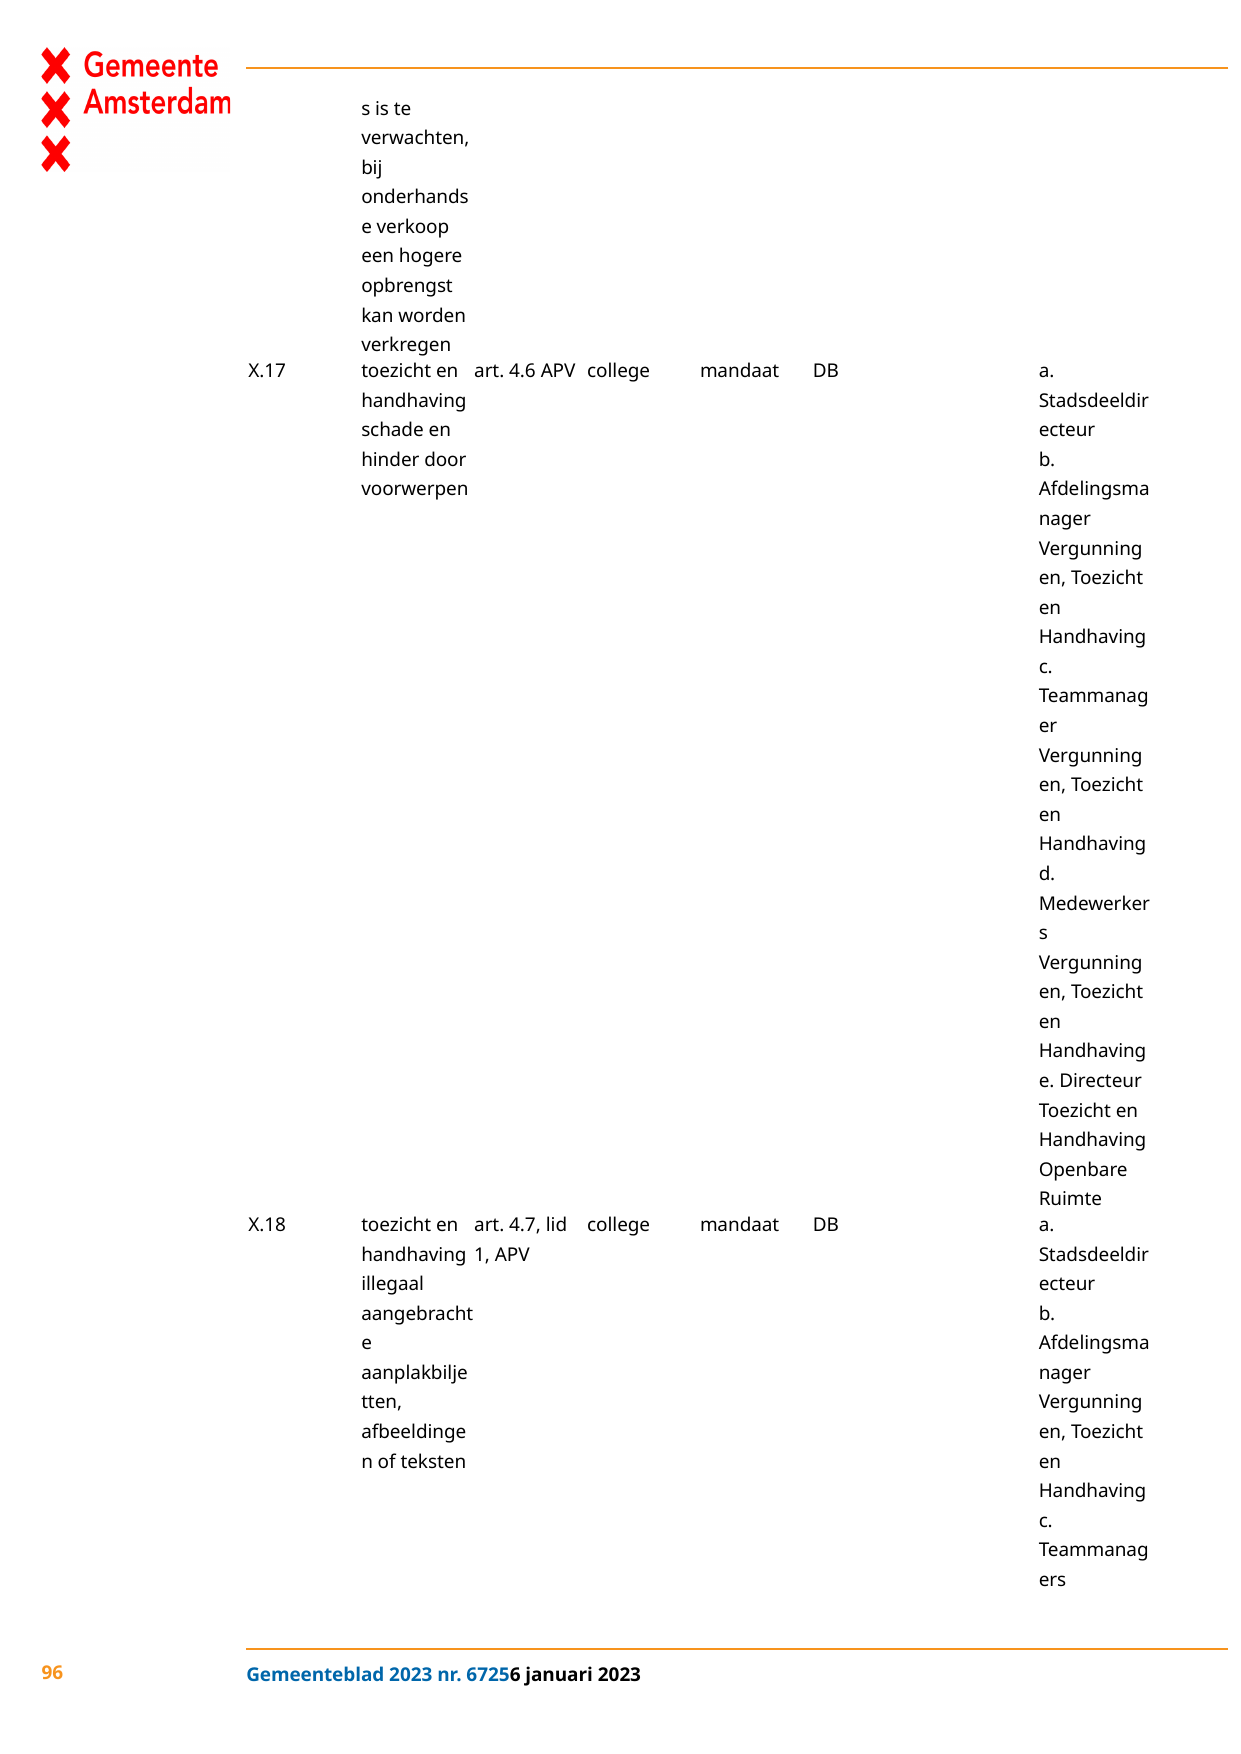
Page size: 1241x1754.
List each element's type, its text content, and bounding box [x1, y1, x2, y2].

table_cell [474, 95, 587, 357]
table_cell s is te verwachten, bij onderhandse verkoop een hogere opbrengst kan worden verkregen [361, 95, 474, 357]
table_cell DB [813, 357, 926, 1211]
table_cell DB [813, 1211, 926, 1592]
table_cell art. 4.6 APV [474, 357, 587, 1211]
picture [41, 47, 231, 172]
table_cell X.17 [248, 357, 361, 1211]
table_cell a. Stadsdeeldirecteur b. Afdelingsmanager Vergunningen, Toezicht en Handhaving c. Teammanager Vergunningen, Toezicht en Handhaving d. Medewerkers Vergunningen, Toezicht en Handhaving e. Directeur Toezicht en Handhaving Openbare Ruimte [1039, 357, 1152, 1211]
table_cell [587, 95, 700, 357]
table_cell college [587, 1211, 700, 1592]
table_cell X.18 [248, 1211, 361, 1592]
table_cell college [587, 357, 700, 1211]
table_cell [248, 95, 361, 357]
table_cell mandaat [700, 357, 813, 1211]
table_cell [700, 95, 813, 357]
table_cell toezicht en handhaving illegaal aangebrachte aanplakbiljetten, afbeeldingen of teksten [361, 1211, 474, 1592]
table_cell toezicht en handhaving schade en hinder door voorwerpen [361, 357, 474, 1211]
table_cell a. Stadsdeeldirecteur b. Afdelingsmanager Vergunningen, Toezicht en Handhaving c. Teammanagers [1039, 1211, 1152, 1592]
table_cell [1039, 95, 1152, 357]
table_cell [926, 357, 1038, 1211]
table_cell art. 4.7, lid 1, APV [474, 1211, 587, 1592]
table_cell [813, 95, 926, 357]
table_cell [926, 95, 1038, 357]
table_cell [926, 1211, 1038, 1592]
table_cell mandaat [700, 1211, 813, 1592]
